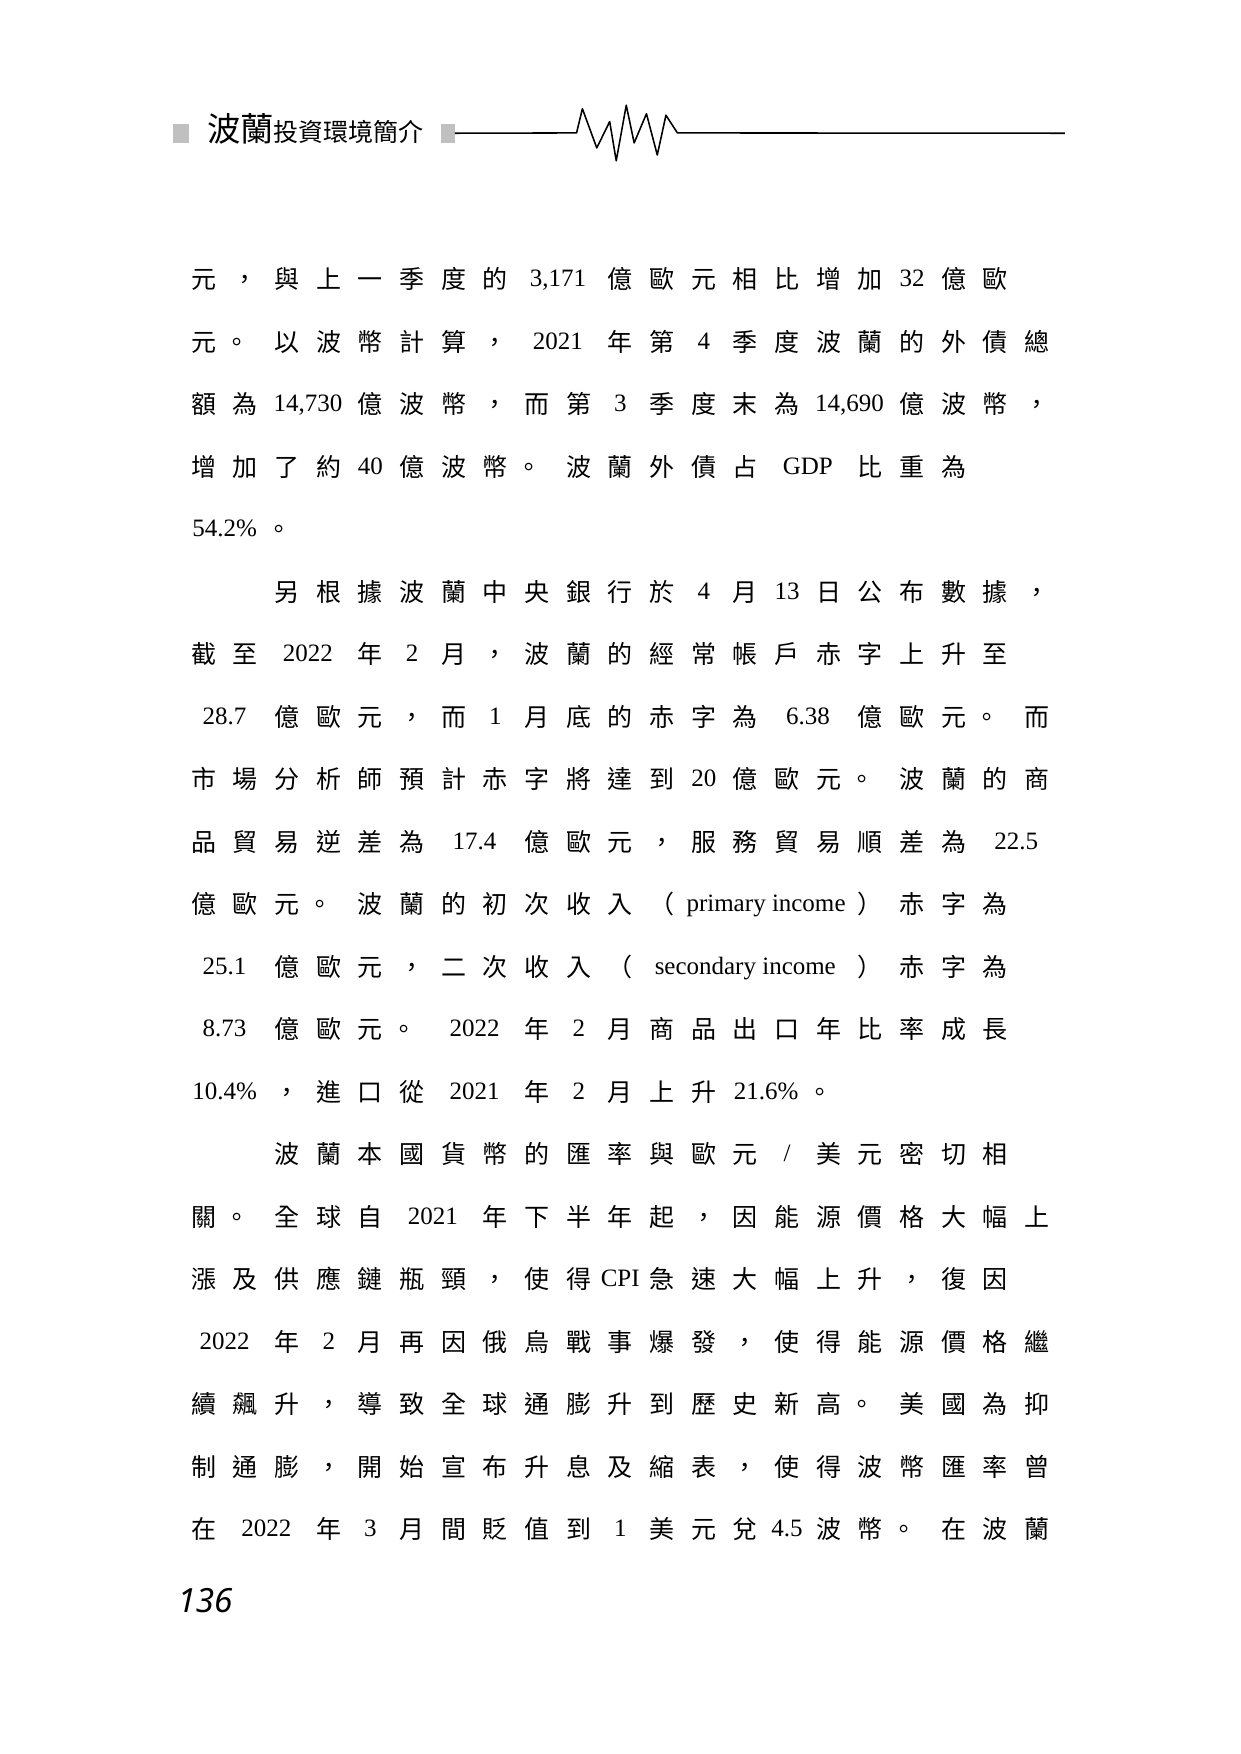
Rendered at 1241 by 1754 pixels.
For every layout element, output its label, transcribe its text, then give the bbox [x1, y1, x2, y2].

text 波蘭本國貨幣的匯率與歐元/美元密切相關。全球自2021年下半年起，因能源價格大幅上漲及供應鏈瓶頸，使得CPI急速大幅上升，復因2022年2月再因俄烏戰事爆發，使得能源價格繼續飆升，導致全球通膨升到歷史新高。美國為抑制通膨，開始宣布升息及縮表，使得波幣匯率曾在2022年3月間貶值到1美元兌4.5波幣。在波蘭 [183, 1111, 1058, 1549]
text 另根據波蘭中央銀行於4月13日公布數據，截至2022年2月，波蘭的經常帳戶赤字上升至28.7億歐元，而1月底的赤字為6.38億歐元。而市場分析師預計赤字將達到20億歐元。波蘭的商品貿易逆差為17.4億歐元，服務貿易順差為22.5億歐元。波蘭的初次收入（primary income）赤字為25.1億歐元，二次收入（secondary income）赤字為8.73億歐元。2022年2月商品出口年比率成長10.4%，進口從2021年2月上升21.6%。 [183, 549, 1058, 1111]
text 元，與上一季度的3,171億歐元相比增加32億歐元。以波幣計算，2021年第4季度波蘭的外債總額為14,730億波幣，而第3季度末為14,690億波幣，增加了約40億波幣。波蘭外債占GDP比重為54.2%。 [183, 236, 1058, 549]
